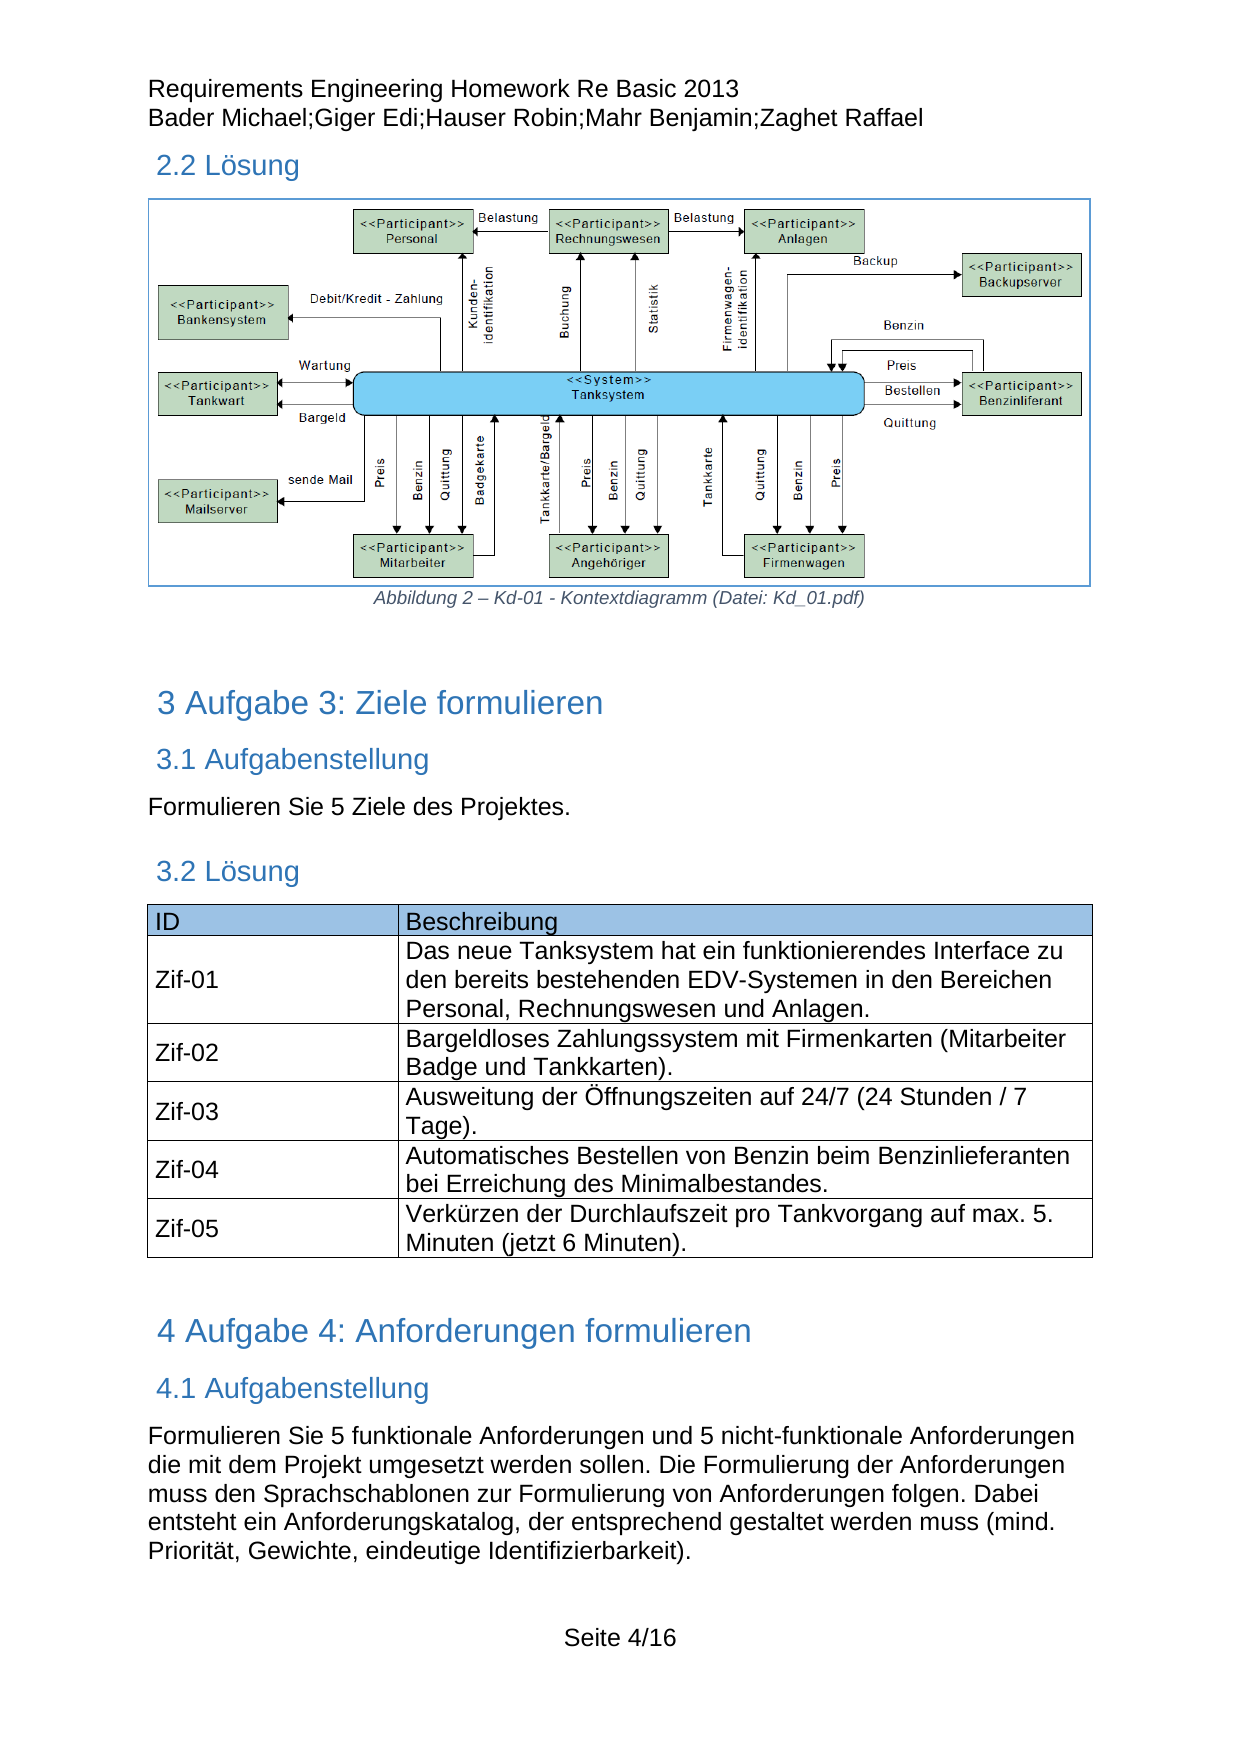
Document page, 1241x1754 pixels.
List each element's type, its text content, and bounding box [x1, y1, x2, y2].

table_cell Zif-01 [148, 936, 398, 1023]
subtitle Aufgabe 4: Anforderungen formulieren [148, 1312, 1093, 1350]
table_cell Verkürzen der Durchlaufszeit pro Tankvorgang auf max. 5. Minuten (jetzt 6 Minuten). [399, 1199, 1092, 1257]
table_cell Automatisches Bestellen von Benzin beim Benzinlieferanten bei Erreichung des Minimalbestandes. [399, 1141, 1092, 1198]
subtitle Lösung [148, 854, 1093, 887]
table_cell Bargeldloses Zahlungssystem mit Firmenkarten (Mitarbeiter Badge und Tankkarten). [399, 1024, 1092, 1081]
text Formulieren Sie 5 funktionale Anforderungen und 5 nicht-funktionale Anforderungen die mit dem Projekt umgesetzt werden sollen. Die Formulierung der Anforderungen muss den Sprachschablonen zur Formulierung von Anforderungen folgen. Dabei entsteht ein Anforderungskatalog, der entsprechend gestaltet werden muss (mind. Priorität, Gewichte, eindeutige Identifizierbarkeit). [148, 1421, 1093, 1565]
subtitle Aufgabenstellung [148, 1371, 1093, 1404]
picture [149, 200, 1089, 585]
text Abbildung 2 – Kd-01 - Kontextdiagramm (Datei: Kd_01.pdf) [148, 587, 1093, 608]
table_cell Das neue Tanksystem hat ein funktionierendes Interface zu den bereits bestehenden EDV-Systemen in den Bereichen Personal, Rechnungswesen und Anlagen. [399, 936, 1092, 1023]
table_header Beschreibung [399, 905, 1092, 935]
table_cell Ausweitung der Öffnungszeiten auf 24/7 (24 Stunden / 7 Tage). [399, 1082, 1092, 1140]
table_cell Zif-04 [148, 1141, 398, 1198]
subtitle Lösung [148, 148, 1093, 181]
table_cell Zif-03 [148, 1082, 398, 1140]
table_cell Zif-02 [148, 1024, 398, 1081]
table_header ID [148, 905, 398, 935]
text Formulieren Sie 5 Ziele des Projektes. [148, 792, 1093, 821]
table_cell Zif-05 [148, 1199, 398, 1257]
subtitle Aufgabe 3: Ziele formulieren [148, 683, 1093, 721]
subtitle Aufgabenstellung [148, 742, 1093, 776]
